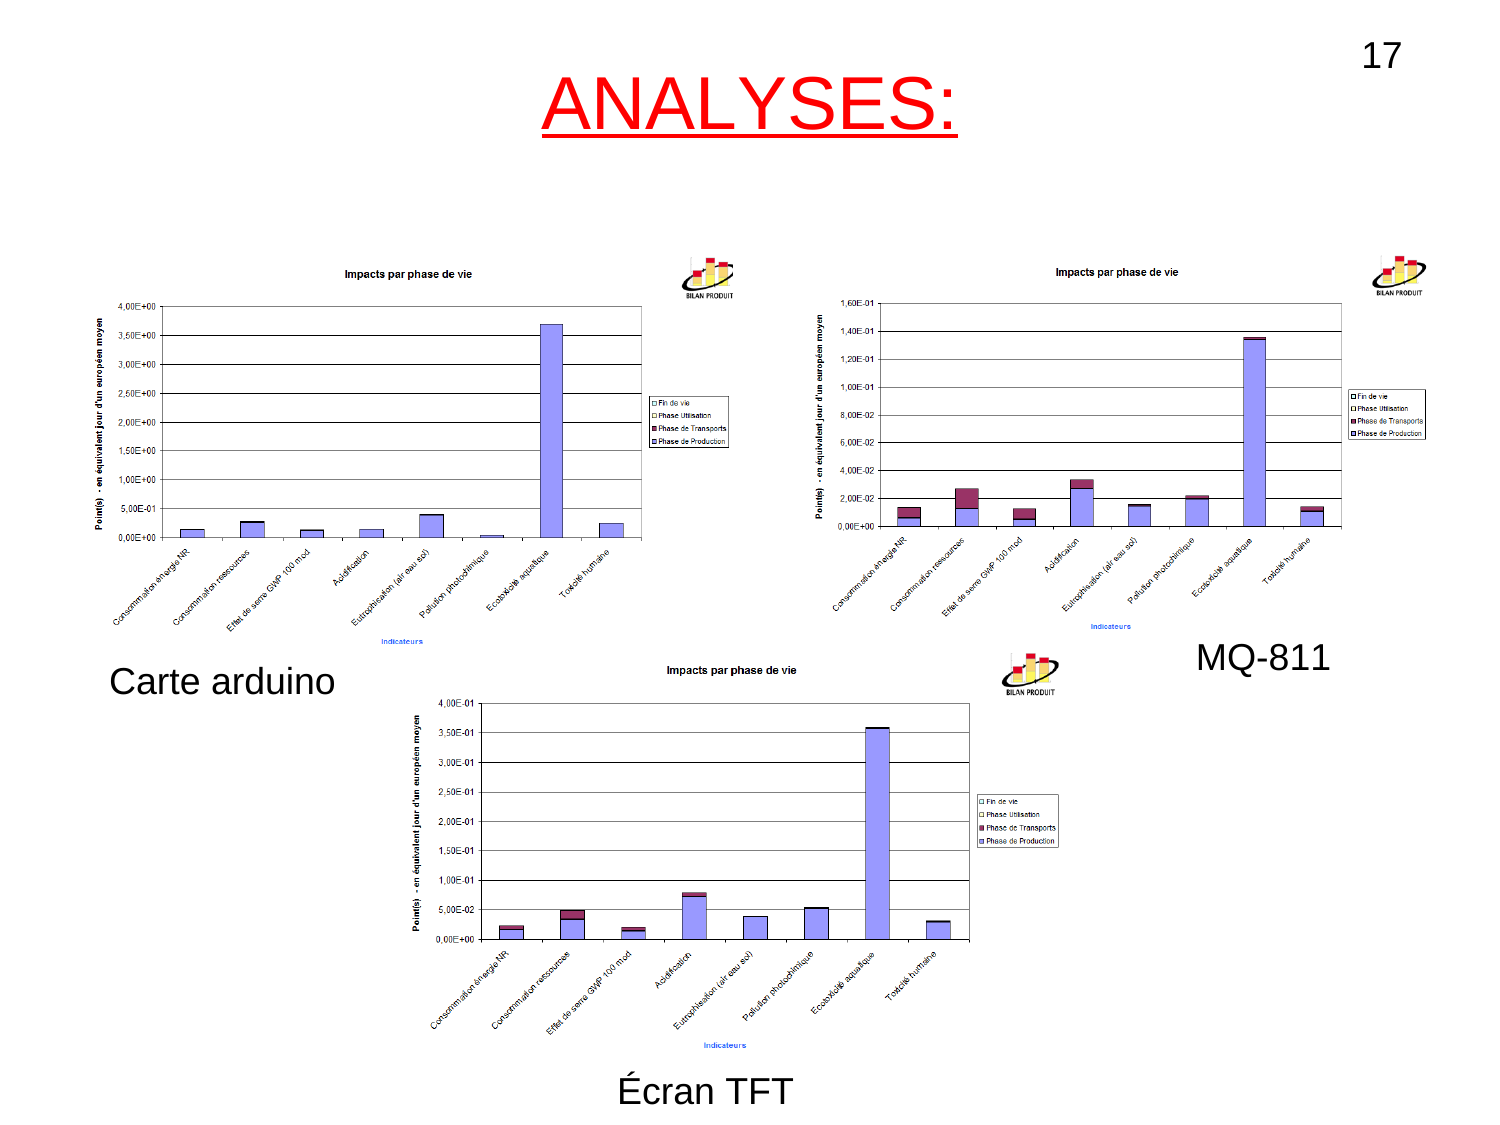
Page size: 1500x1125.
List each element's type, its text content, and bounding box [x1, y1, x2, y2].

picture [82, 254, 1063, 1060]
text_box MQ-811 [1181, 625, 1347, 686]
text_box Carte arduino [94, 649, 355, 710]
text_box 17 [1346, 23, 1453, 84]
text_box ANALYSES: [0, 47, 1500, 153]
text_box Écran TFT [602, 1059, 815, 1120]
picture [803, 252, 1430, 641]
